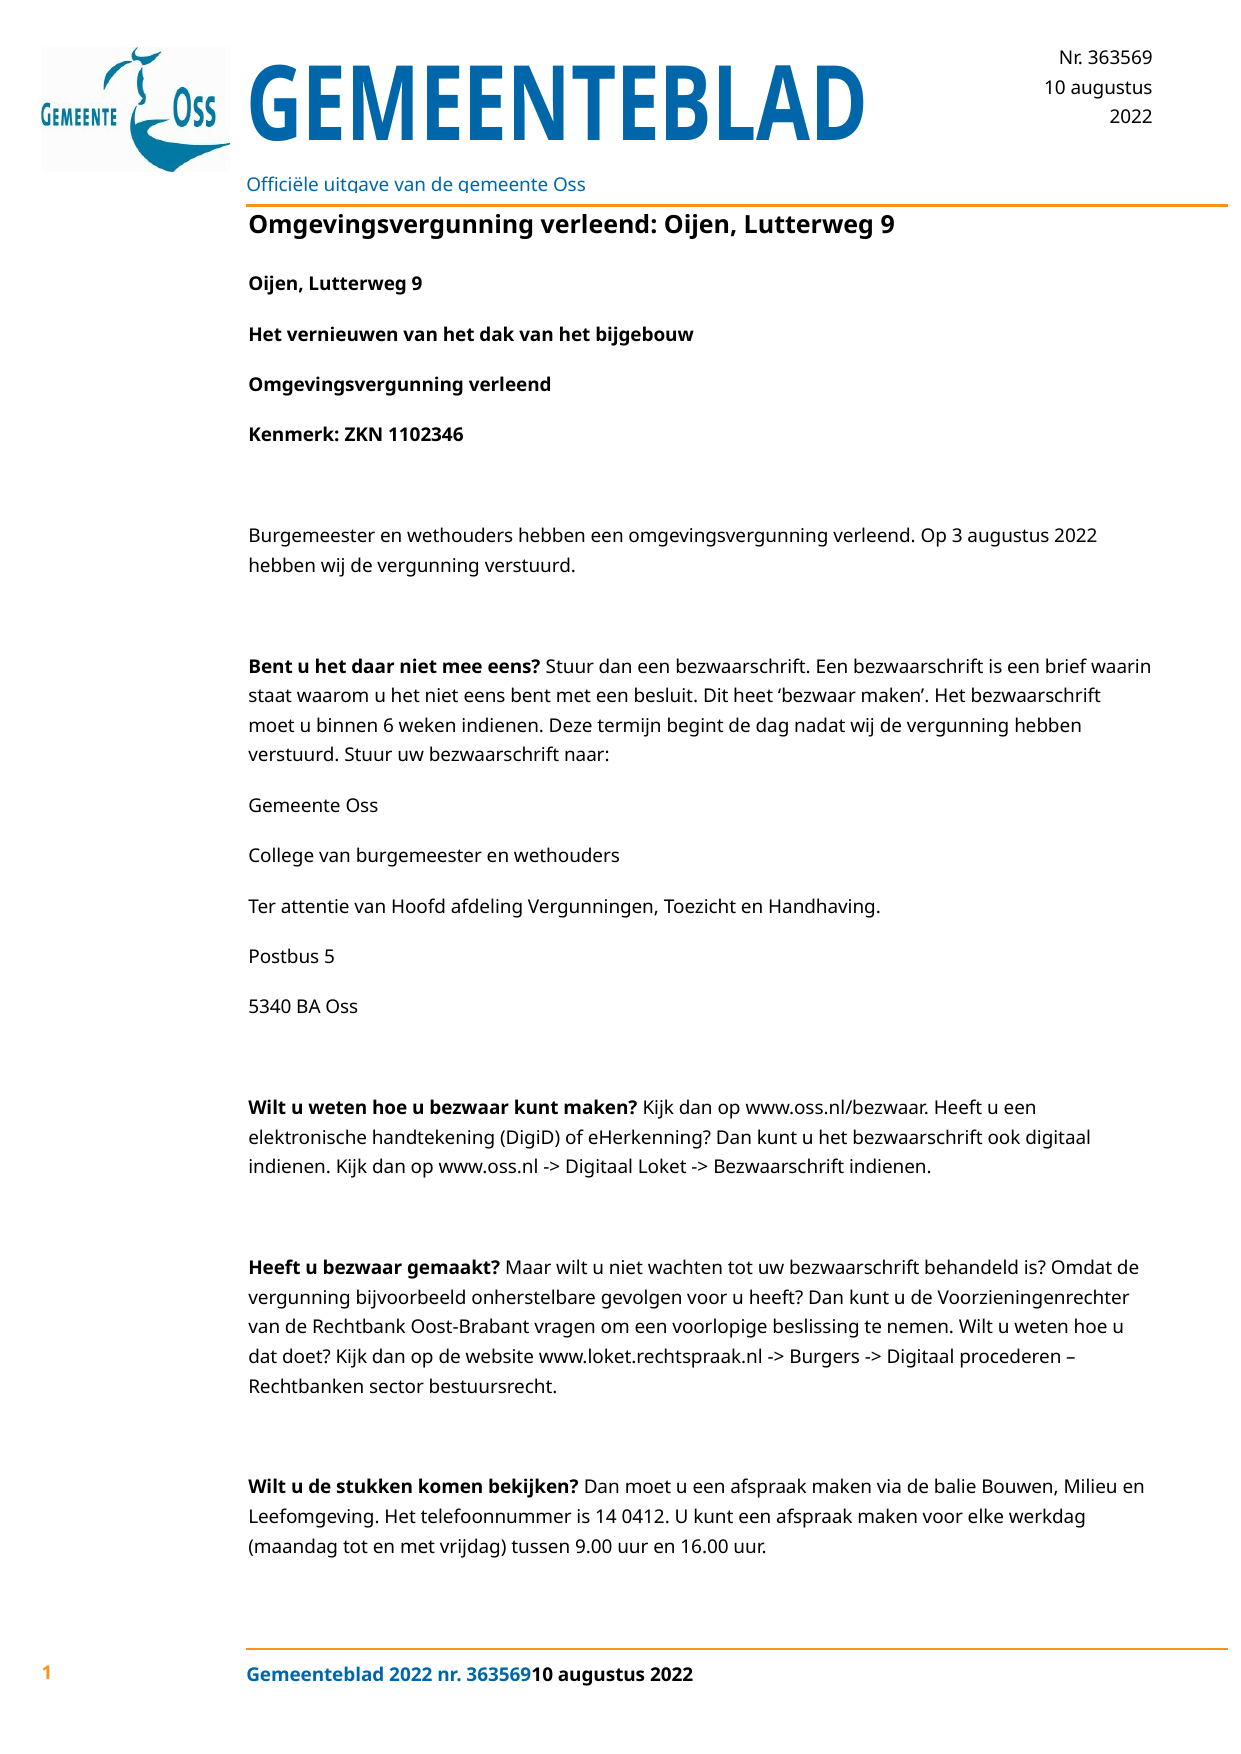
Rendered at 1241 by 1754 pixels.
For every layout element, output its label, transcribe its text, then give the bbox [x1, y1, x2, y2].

text Het vernieuwen van het dak van het bijgebouw [248, 321, 1152, 346]
text Burgemeester en wethouders hebben een omgevingsvergunning verleend. Op 3 augustus 2022 hebben wij de vergunning verstuurd. [248, 522, 1152, 578]
text Heeft u bezwaar gemaakt? Maar wilt u niet wachten tot uw bezwaarschrift behandeld is? Omdat de vergunning bijvoorbeeld onherstelbare gevolgen voor u heeft? Dan kunt u de Voorzieningenrechter van de Rechtbank Oost-Brabant vragen om een voorlopige beslissing te nemen. Wilt u weten hoe u dat doet? Kijk dan op de website www.loket.rechtspraak.nl -> Burgers -> Digitaal procederen – Rechtbanken sector bestuursrecht. [248, 1254, 1152, 1398]
text Bent u het daar niet mee eens? Stuur dan een bezwaarschrift. Een bezwaarschrift is een brief waarin staat waarom u het niet eens bent met een besluit. Dit heet ‘bezwaar maken’. Het bezwaarschrift moet u binnen 6 weken indienen. Deze termijn begint de dag nadat wij de vergunning hebben verstuurd. Stuur uw bezwaarschrift naar: [248, 653, 1152, 767]
text Wilt u weten hoe u bezwaar kunt maken? Kijk dan op www.oss.nl/bezwaar. Heeft u een elektronische handtekening (DigiD) of eHerkenning? Dan kunt u het bezwaarschrift ook digitaal indienen. Kijk dan op www.oss.nl -> Digitaal Loket -> Bezwaarschrift indienen. [248, 1094, 1152, 1179]
picture [41, 47, 231, 172]
text Gemeente Oss [248, 792, 1152, 818]
text 5340 BA Oss [248, 994, 1152, 1019]
text Kenmerk: ZKN 1102346 [248, 422, 1152, 447]
text Omgevingsvergunning verleend [248, 371, 1152, 397]
text Omgevingsvergunning verleend: Oijen, Lutterweg 9 [248, 207, 1152, 241]
text Oijen, Lutterweg 9 [248, 270, 1152, 296]
text Wilt u de stukken komen bekijken? Dan moet u een afspraak maken via de balie Bouwen, Milieu en Leefomgeving. Het telefoonnummer is 14 0412. U kunt een afspraak maken voor elke werkdag (maandag tot en met vrijdag) tussen 9.00 uur en 16.00 uur. [248, 1474, 1152, 1558]
text Ter attentie van Hoofd afdeling Vergunningen, Toezicht en Handhaving. [248, 893, 1152, 918]
text Postbus 5 [248, 943, 1152, 969]
text College van burgemeester en wethouders [248, 842, 1152, 868]
